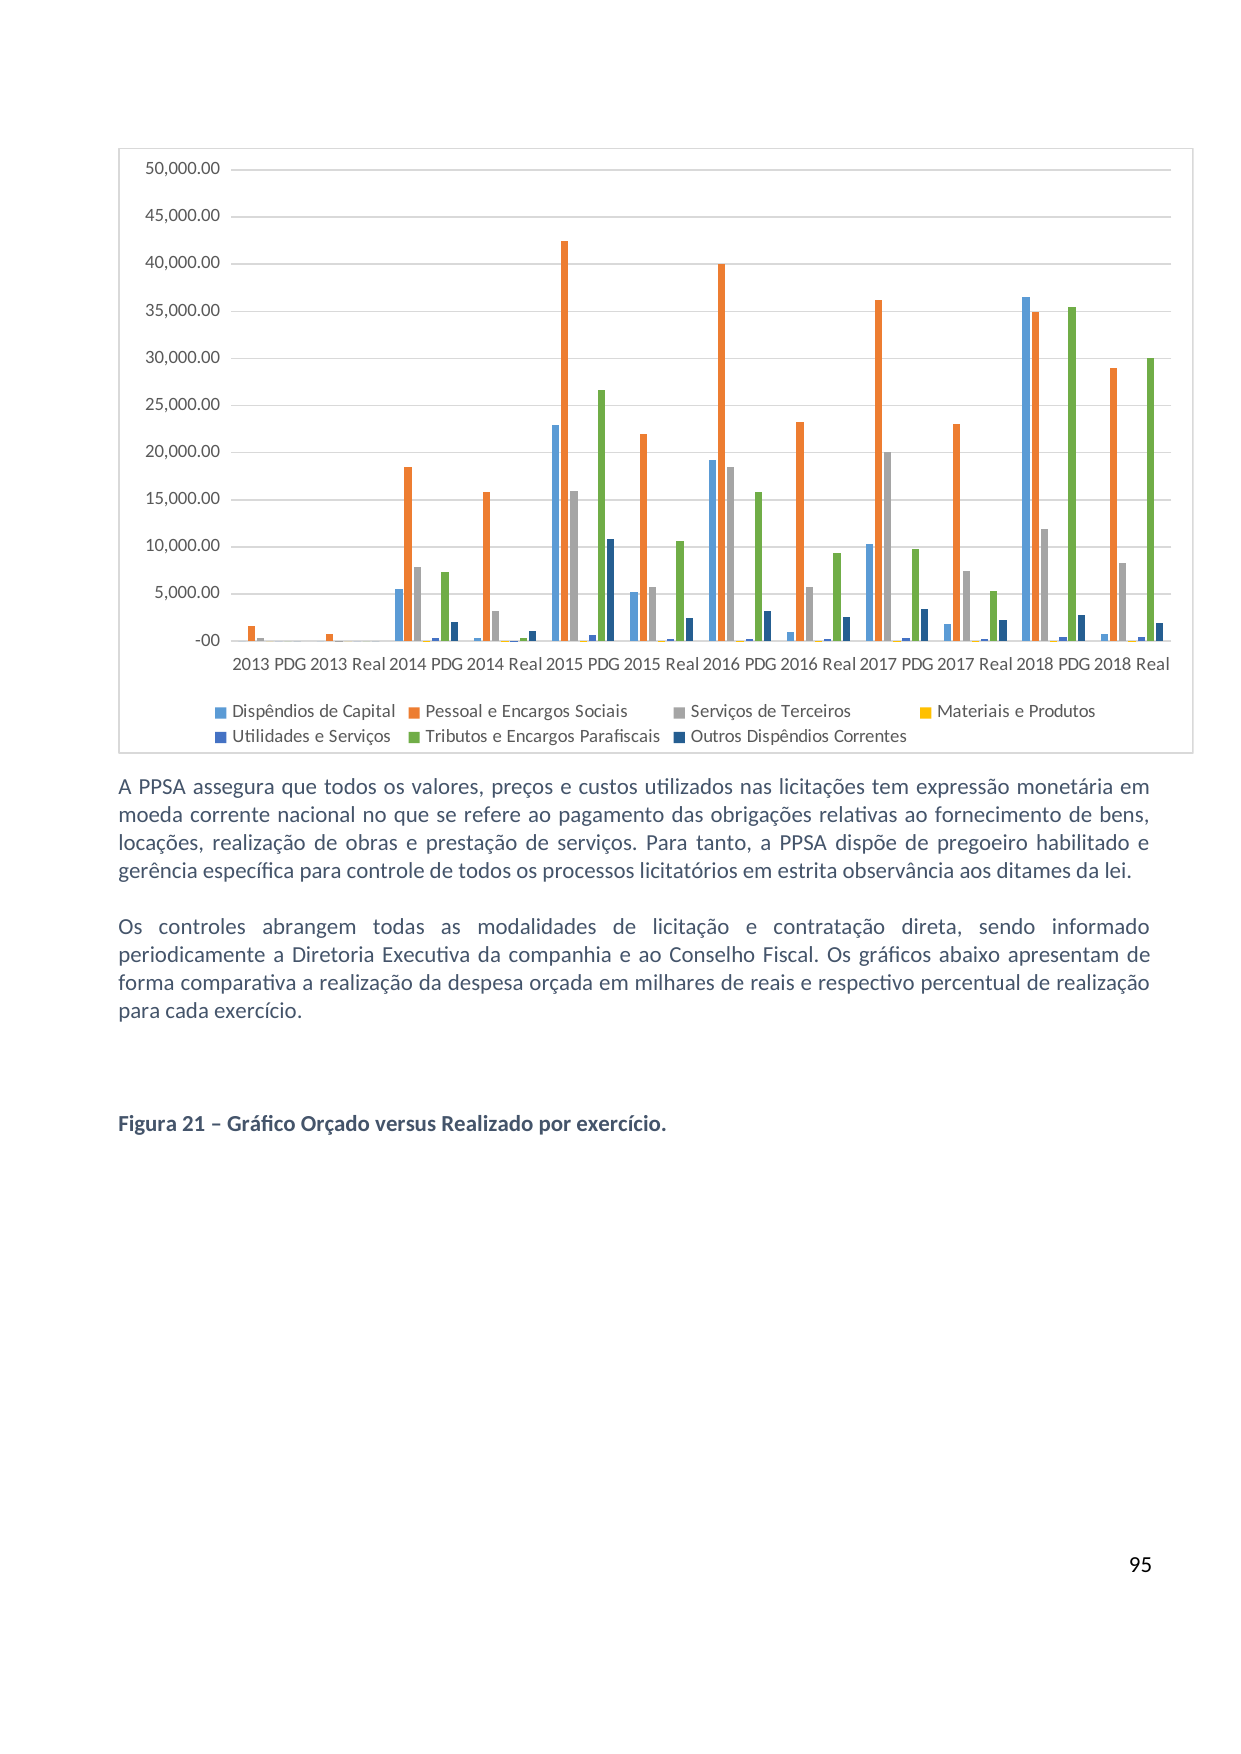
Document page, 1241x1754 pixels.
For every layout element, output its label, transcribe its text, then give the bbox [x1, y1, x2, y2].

text Figura 21 – Gráfico Orçado versus Realizado por exercício. [118, 1109, 1152, 1137]
text A PPSA assegura que todos os valores, preços e custos utilizados nas licitações tem expressão monetária em moeda corrente nacional no que se refere ao pagamento das obrigações relativas ao fornecimento de bens, locações, realização de obras e prestação de serviços. Para tanto, a PPSA dispõe de pregoeiro habilitado e gerência específica para controle de todos os processos licitatórios em estrita observância aos ditames da lei. [118, 772, 1152, 884]
text Os controles abrangem todas as modalidades de licitação e contratação direta, sendo informado periodicamente a Diretoria Executiva da companhia e ao Conselho Fiscal. Os gráficos abaixo apresentam de forma comparativa a realização da despesa orçada em milhares de reais e respectivo percentual de realização para cada exercício. [118, 912, 1152, 1024]
